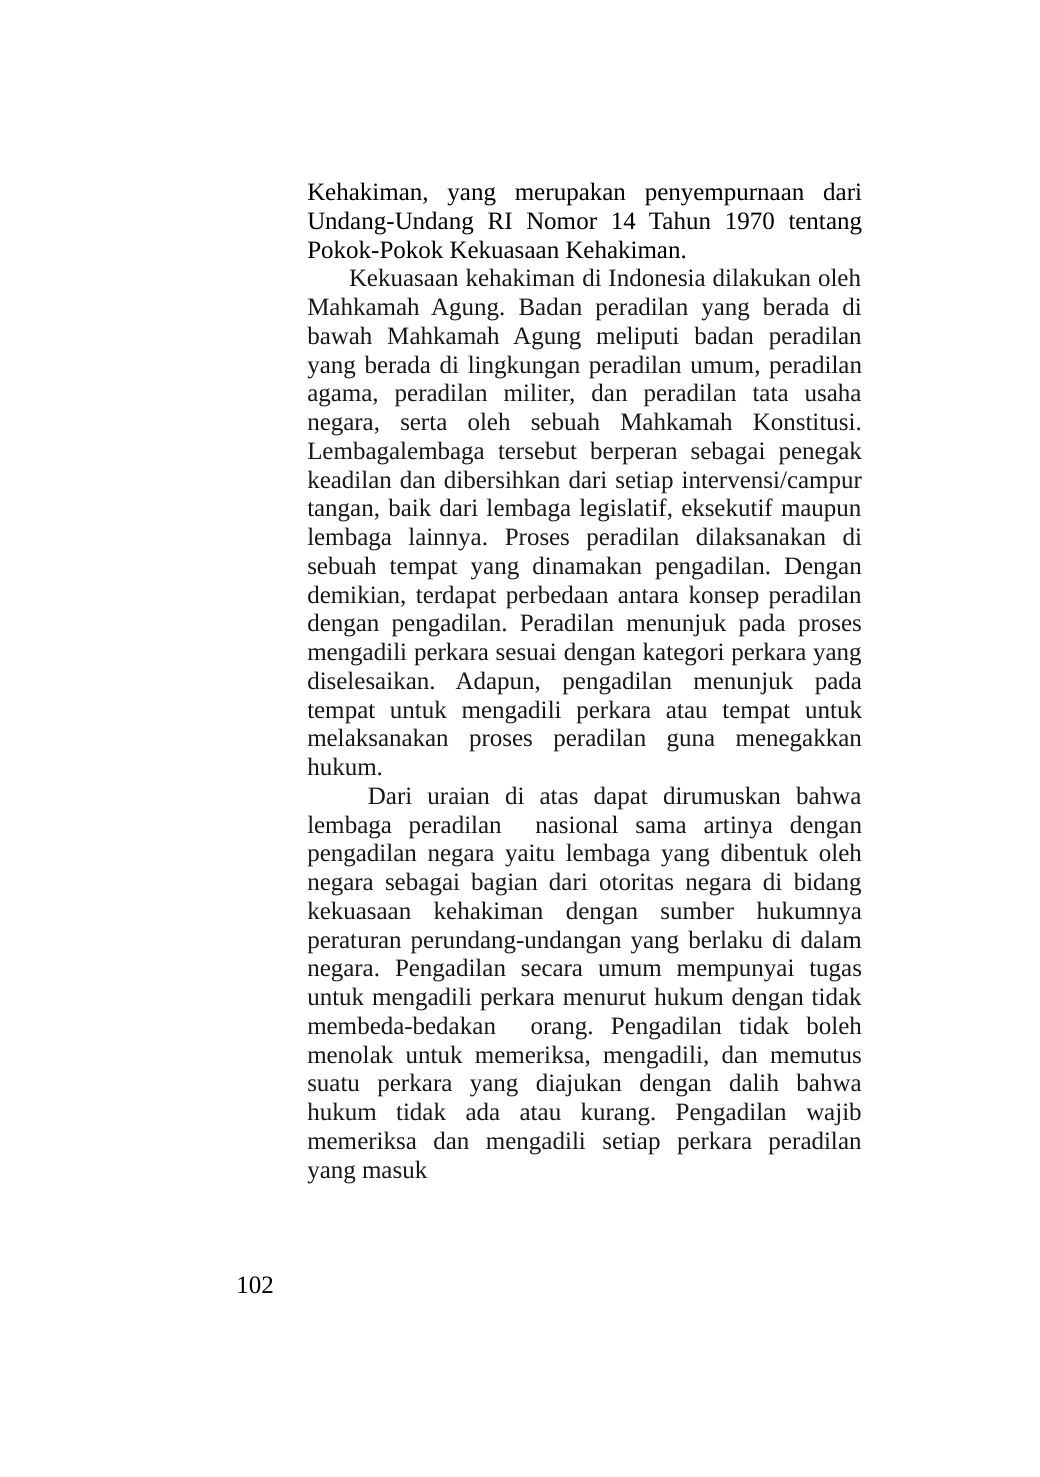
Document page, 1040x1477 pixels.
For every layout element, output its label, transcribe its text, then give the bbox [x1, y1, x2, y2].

text Kekuasaan kehakiman di Indonesia dilakukan oleh Mahkamah Agung. Badan peradilan yang berada di bawah Mahkamah Agung meliputi badan peradilan yang berada di lingkungan peradilan umum, peradilan agama, peradilan militer, dan peradilan tata usaha negara, serta oleh sebuah Mahkamah Konstitusi. Lembagalembaga tersebut berperan sebagai penegak keadilan dan dibersihkan dari setiap intervensi/campur tangan, baik dari lembaga legislatif, eksekutif maupun lembaga lainnya. Proses peradilan dilaksanakan di sebuah tempat yang dinamakan pengadilan. Dengan demikian, terdapat perbedaan antara konsep peradilan dengan pengadilan. Peradilan menunjuk pada proses mengadili perkara sesuai dengan kategori perkara yang diselesaikan. Adapun, pengadilan menunjuk pada tempat untuk mengadili perkara atau tempat untuk melaksanakan proses peradilan guna menegakkan hukum. [307, 263, 862, 781]
text Dari uraian di atas dapat dirumuskan bahwa lembaga peradilan nasional sama artinya dengan pengadilan negara yaitu lembaga yang dibentuk oleh negara sebagai bagian dari otoritas negara di bidang kekuasaan kehakiman dengan sumber hukumnya peraturan perundang-undangan yang berlaku di dalam negara. Pengadilan secara umum mempunyai tugas untuk mengadili perkara menurut hukum dengan tidak membeda-bedakan orang. Pengadilan tidak boleh menolak untuk memeriksa, mengadili, dan memutus suatu perkara yang diajukan dengan dalih bahwa hukum tidak ada atau kurang. Pengadilan wajib memeriksa dan mengadili setiap perkara peradilan yang masuk [307, 781, 862, 1183]
text Kehakiman, yang merupakan penyempurnaan dari Undang-Undang RI Nomor 14 Tahun 1970 tentang Pokok-Pokok Kekuasaan Kehakiman. [307, 177, 862, 263]
